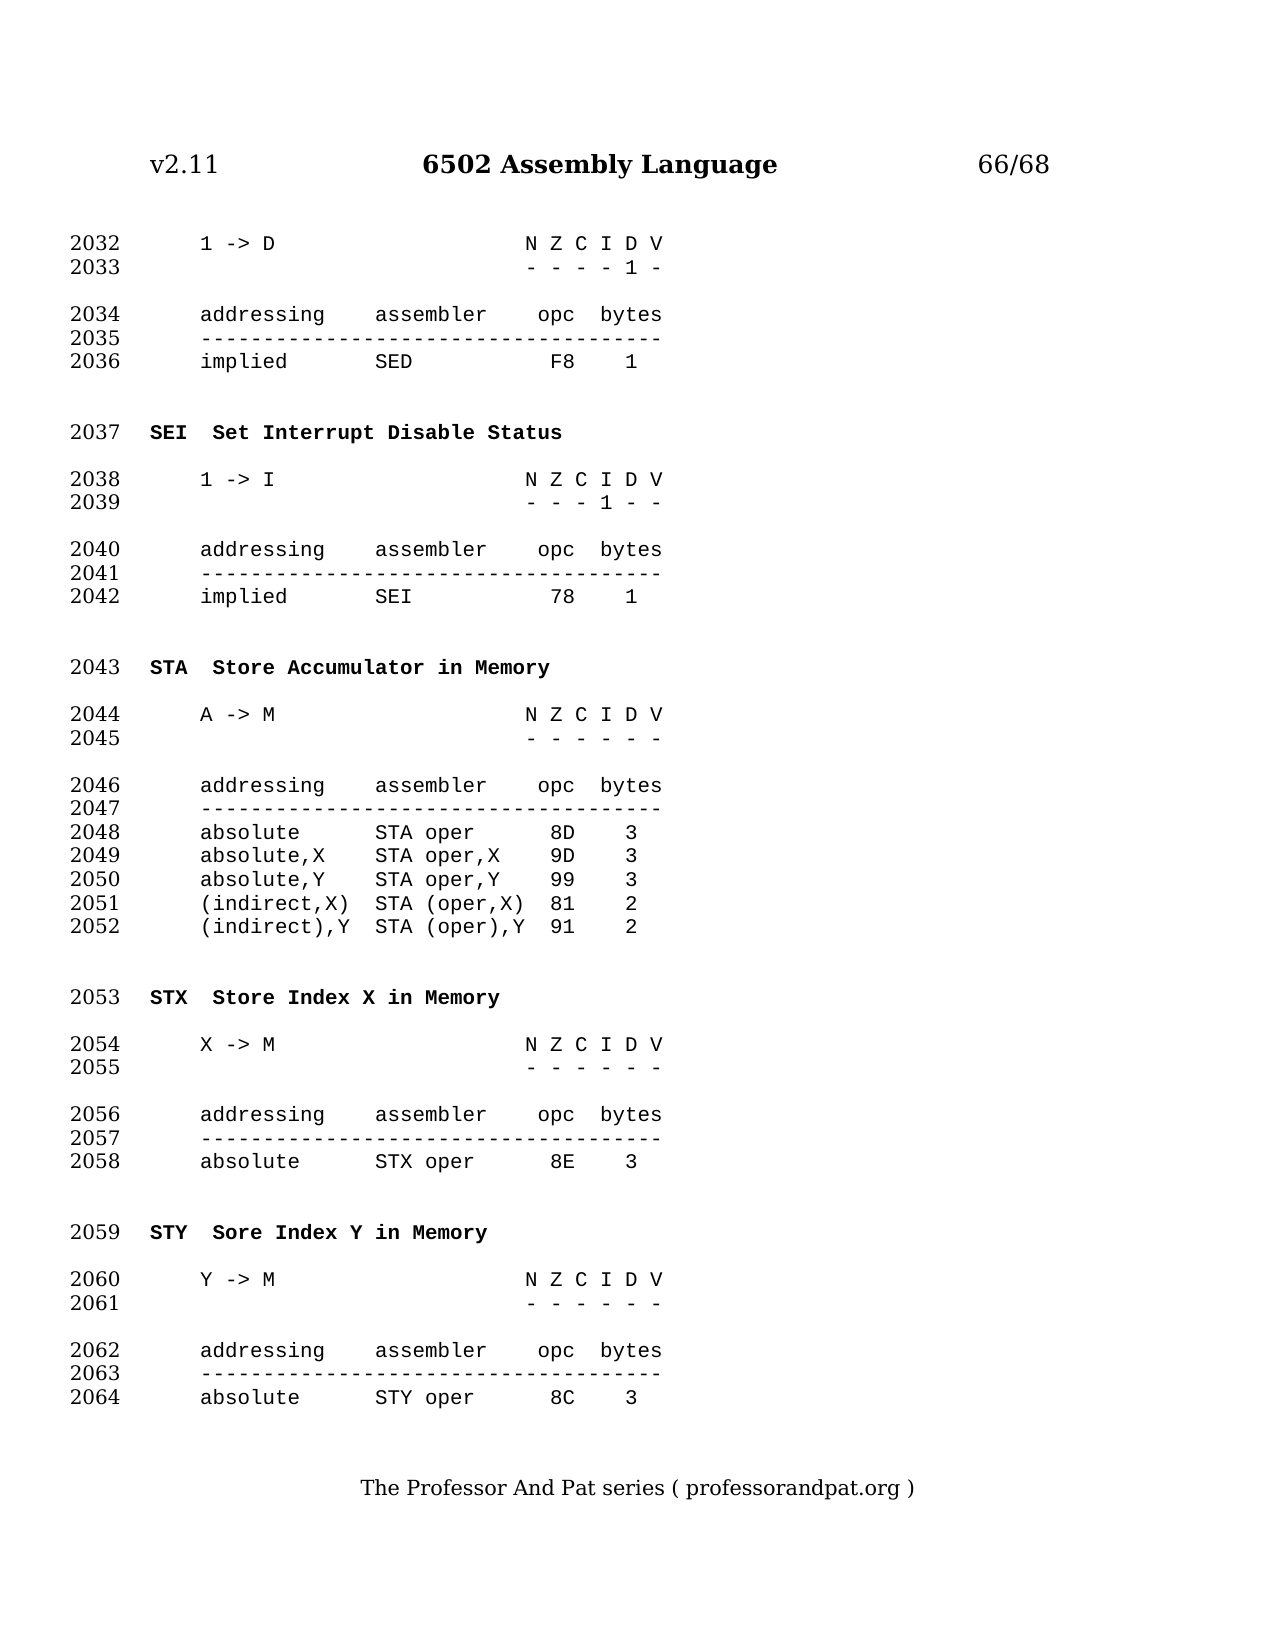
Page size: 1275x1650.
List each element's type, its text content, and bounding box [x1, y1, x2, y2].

text implied SEI 78 1 [150, 587, 1125, 610]
text absolute STX oper 8E 3 [150, 1152, 1125, 1175]
text 1 -> I N Z C I D V [150, 469, 1125, 492]
text - - - - - - [150, 728, 1125, 751]
text addressing assembler opc bytes [150, 304, 1125, 328]
text STX Store Index X in Memory [150, 987, 1125, 1010]
text addressing assembler opc bytes [150, 539, 1125, 563]
text implied SED F8 1 [150, 351, 1125, 375]
text A -> M N Z C I D V [150, 704, 1125, 728]
text STA Store Accumulator in Memory [150, 657, 1125, 681]
text STY Sore Index Y in Memory [150, 1222, 1125, 1246]
text ------------------------------------- [150, 798, 1125, 822]
text X -> M N Z C I D V [150, 1034, 1125, 1057]
text absolute,X STA oper,X 9D 3 [150, 846, 1125, 869]
text - - - - - - [150, 1057, 1125, 1081]
text addressing assembler opc bytes [150, 1104, 1125, 1128]
text ------------------------------------- [150, 1128, 1125, 1152]
text addressing assembler opc bytes [150, 775, 1125, 798]
text - - - 1 - - [150, 492, 1125, 516]
text - - - - 1 - [150, 257, 1125, 281]
text ------------------------------------- [150, 328, 1125, 351]
text ------------------------------------- [150, 1363, 1125, 1387]
text - - - - - - [150, 1293, 1125, 1316]
text absolute STA oper 8D 3 [150, 822, 1125, 846]
text addressing assembler opc bytes [150, 1340, 1125, 1363]
text ------------------------------------- [150, 563, 1125, 587]
text Y -> M N Z C I D V [150, 1269, 1125, 1293]
text absolute STY oper 8C 3 [150, 1387, 1125, 1411]
text SEI Set Interrupt Disable Status [150, 422, 1125, 445]
text (indirect),Y STA (oper),Y 91 2 [150, 916, 1125, 940]
text 1 -> D N Z C I D V [150, 233, 1125, 257]
text (indirect,X) STA (oper,X) 81 2 [150, 893, 1125, 916]
text absolute,Y STA oper,Y 99 3 [150, 869, 1125, 893]
